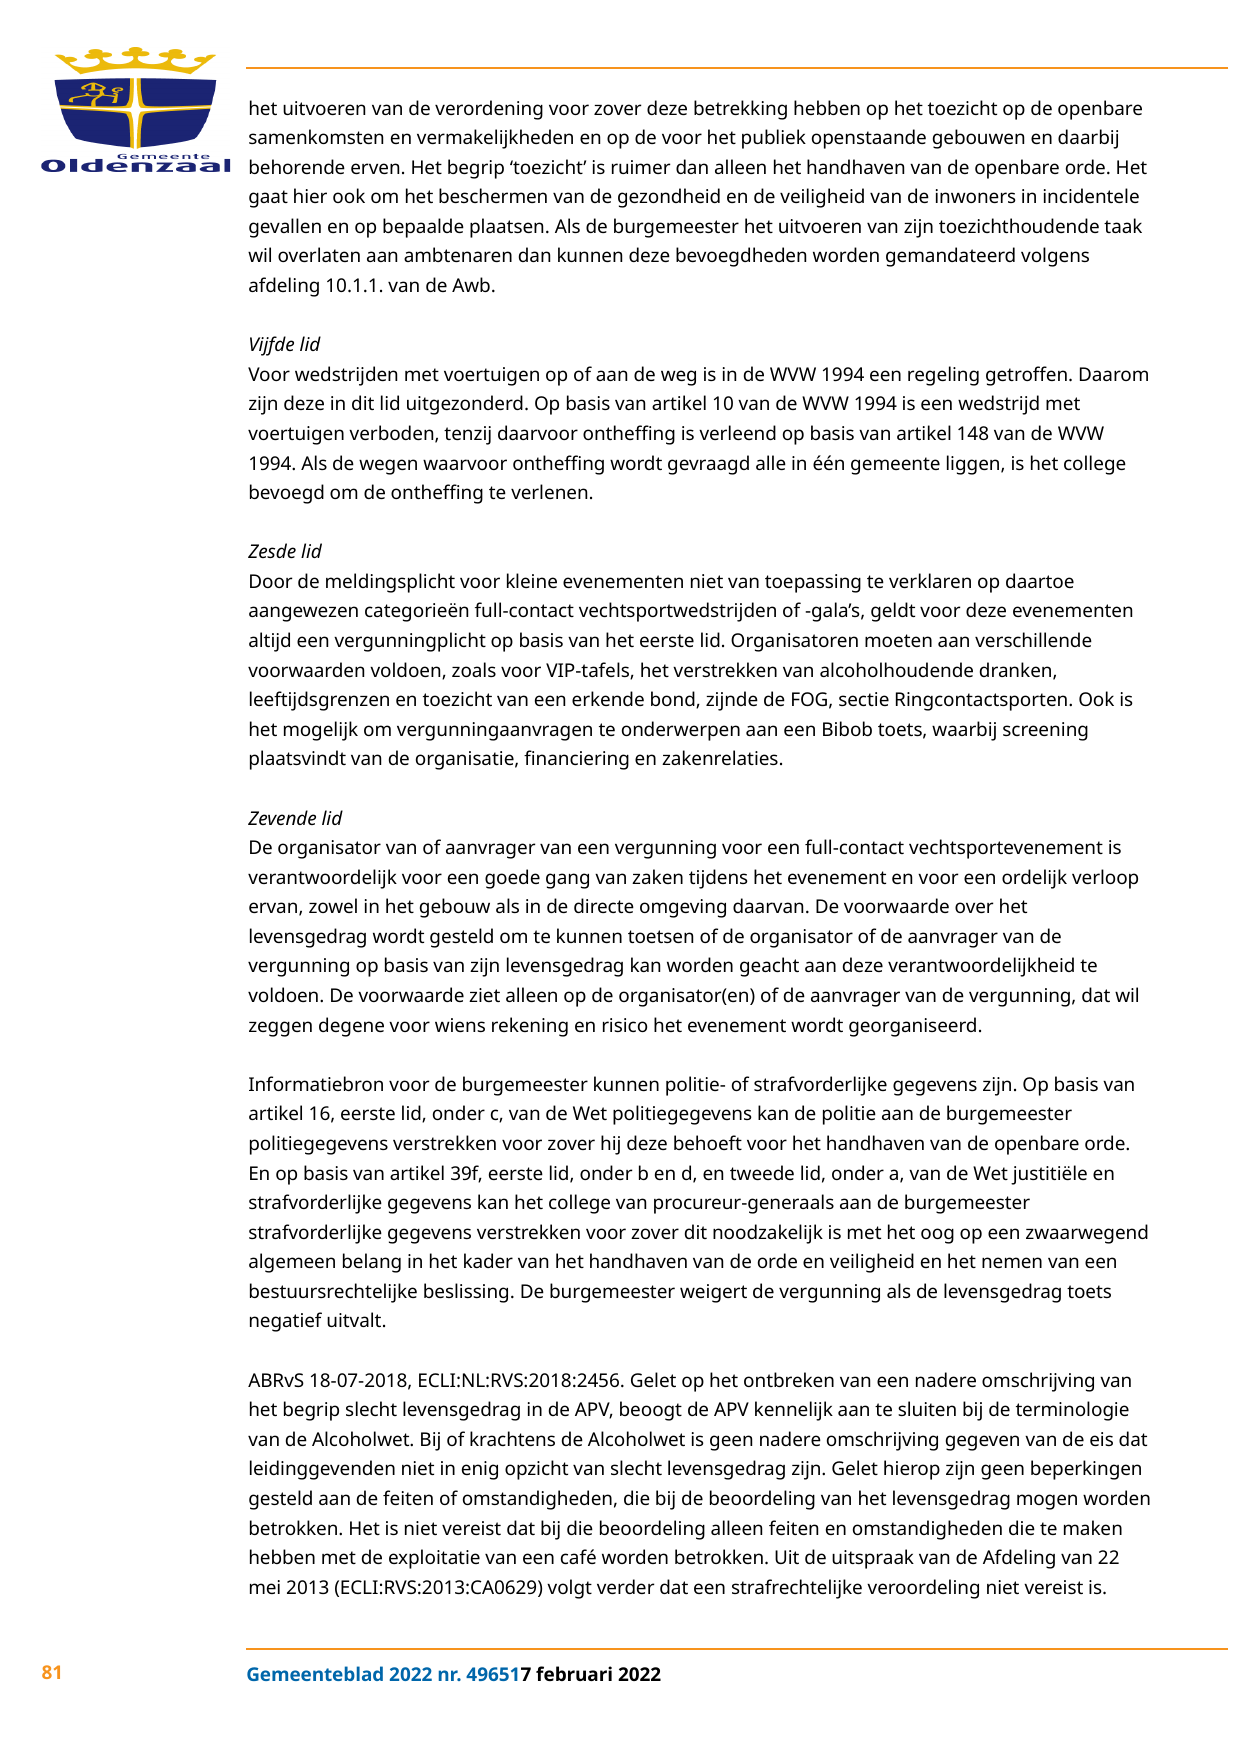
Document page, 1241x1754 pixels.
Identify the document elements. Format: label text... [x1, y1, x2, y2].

text Zesde lid [248, 538, 1152, 564]
text Voor wedstrijden met voertuigen op of aan de weg is in de WVW 1994 een regeling getroffen. Daarom zijn deze in dit lid uitgezonderd. Op basis van artikel 10 van de WVW 1994 is een wedstrijd met voertuigen verboden, tenzij daarvoor ontheffing is verleend op basis van artikel 148 van de WVW 1994. Als de wegen waarvoor ontheffing wordt gevraagd alle in één gemeente liggen, is het college bevoegd om de ontheffing te verlenen. [248, 361, 1152, 505]
picture [41, 47, 231, 172]
text het uitvoeren van de verordening voor zover deze betrekking hebben op het toezicht op de openbare samenkomsten en vermakelijkheden en op de voor het publiek openstaande gebouwen en daarbij behorende erven. Het begrip ‘toezicht’ is ruimer dan alleen het handhaven van de openbare orde. Het gaat hier ook om het beschermen van de gezondheid en de veiligheid van de inwoners in incidentele gevallen en op bepaalde plaatsen. Als de burgemeester het uitvoeren van zijn toezichthoudende taak wil overlaten aan ambtenaren dan kunnen deze bevoegdheden worden gemandateerd volgens afdeling 10.1.1. van de Awb. [248, 95, 1152, 298]
text De organisator van of aanvrager van een vergunning voor een full-contact vechtsportevenement is verantwoordelijk voor een goede gang van zaken tijdens het evenement en voor een ordelijk verloop ervan, zowel in het gebouw als in de directe omgeving daarvan. De voorwaarde over het levensgedrag wordt gesteld om te kunnen toetsen of de organisator of de aanvrager van de vergunning op basis van zijn levensgedrag kan worden geacht aan deze verantwoordelijkheid te voldoen. De voorwaarde ziet alleen op de organisator(en) of de aanvrager van de vergunning, dat wil zeggen degene voor wiens rekening en risico het evenement wordt georganiseerd. [248, 834, 1152, 1038]
text Zevende lid [248, 805, 1152, 831]
text ABRvS 18-07-2018, ECLI:NL:RVS:2018:2456. Gelet op het ontbreken van een nadere omschrijving van het begrip slecht levensgedrag in de APV, beoogt de APV kennelijk aan te sluiten bij de terminologie van de Alcoholwet. Bij of krachtens de Alcoholwet is geen nadere omschrijving gegeven van de eis dat leidinggevenden niet in enig opzicht van slecht levensgedrag zijn. Gelet hierop zijn geen beperkingen gesteld aan de feiten of omstandigheden, die bij de beoordeling van het levensgedrag mogen worden betrokken. Het is niet vereist dat bij die beoordeling alleen feiten en omstandigheden die te maken hebben met de exploitatie van een café worden betrokken. Uit de uitspraak van de Afdeling van 22 mei 2013 (ECLI:RVS:2013:CA0629) volgt verder dat een strafrechtelijke veroordeling niet vereist is. [248, 1367, 1152, 1600]
text Door de meldingsplicht voor kleine evenementen niet van toepassing te verklaren op daartoe aangewezen categorieën full-contact vechtsportwedstrijden of -gala’s, geldt voor deze evenementen altijd een vergunningplicht op basis van het eerste lid. Organisatoren moeten aan verschillende voorwaarden voldoen, zoals voor VIP-tafels, het verstrekken van alcoholhoudende dranken, leeftijdsgrenzen en toezicht van een erkende bond, zijnde de FOG, sectie Ringcontactsporten. Ook is het mogelijk om vergunningaanvragen te onderwerpen aan een Bibob toets, waarbij screening plaatsvindt van de organisatie, financiering en zakenrelaties. [248, 568, 1152, 771]
text Vijfde lid [248, 331, 1152, 357]
text Informatiebron voor de burgemeester kunnen politie- of strafvorderlijke gegevens zijn. Op basis van artikel 16, eerste lid, onder c, van de Wet politiegegevens kan de politie aan de burgemeester politiegegevens verstrekken voor zover hij deze behoeft voor het handhaven van de openbare orde. En op basis van artikel 39f, eerste lid, onder b en d, en tweede lid, onder a, van de Wet justitiële en strafvorderlijke gegevens kan het college van procureur-generaals aan de burgemeester strafvorderlijke gegevens verstrekken voor zover dit noodzakelijk is met het oog op een zwaarwegend algemeen belang in het kader van het handhaven van de orde en veiligheid en het nemen van een bestuursrechtelijke beslissing. De burgemeester weigert de vergunning als de levensgedrag toets negatief uitvalt. [248, 1071, 1152, 1333]
